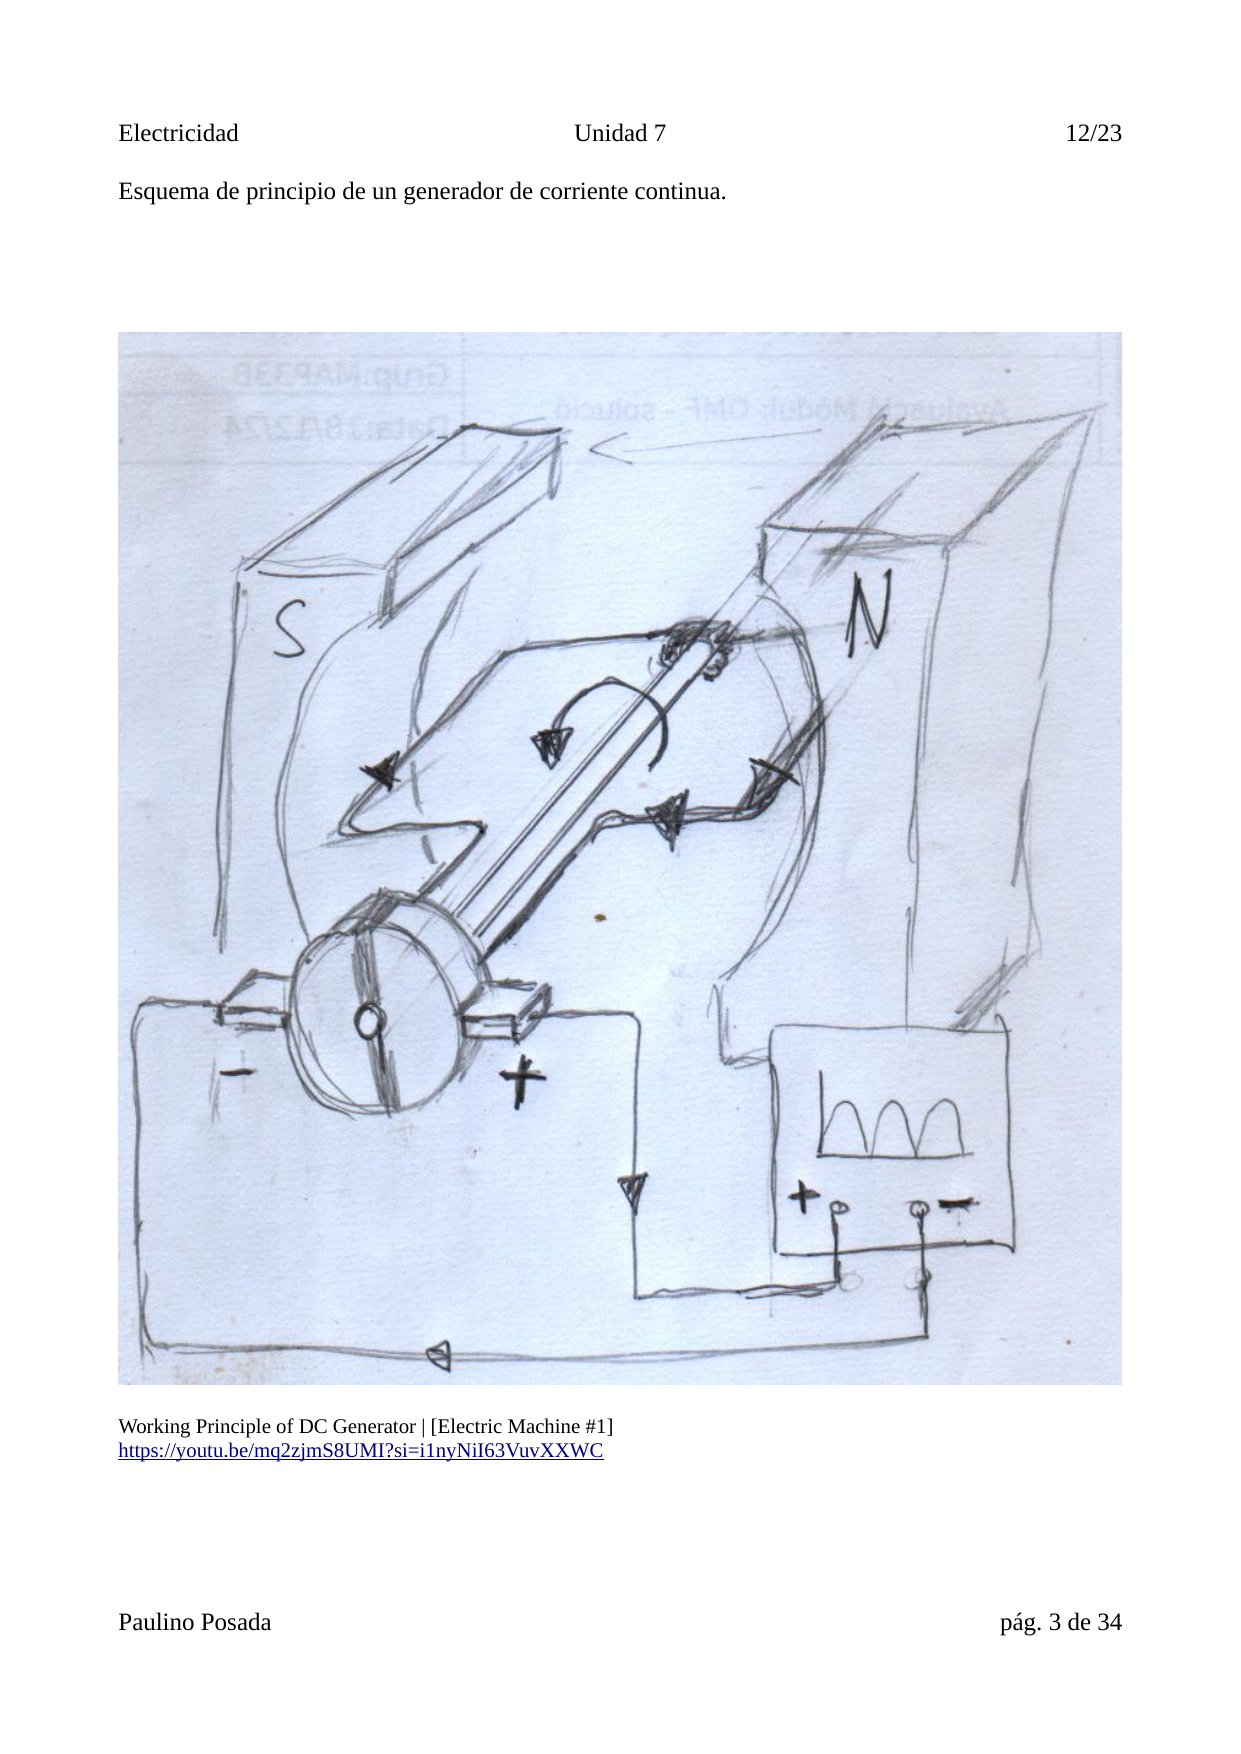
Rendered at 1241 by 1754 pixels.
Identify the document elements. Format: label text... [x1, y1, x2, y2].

text https://youtu.be/mq2zjmS8UMI?si=i1nyNiI63VuvXXWC [118, 1438, 1122, 1462]
text Esquema de principio de un generador de corriente continua. [118, 176, 1122, 205]
picture [118, 332, 1123, 1385]
text Working Principle of DC Generator | [Electric Machine #1] [118, 1414, 1122, 1438]
